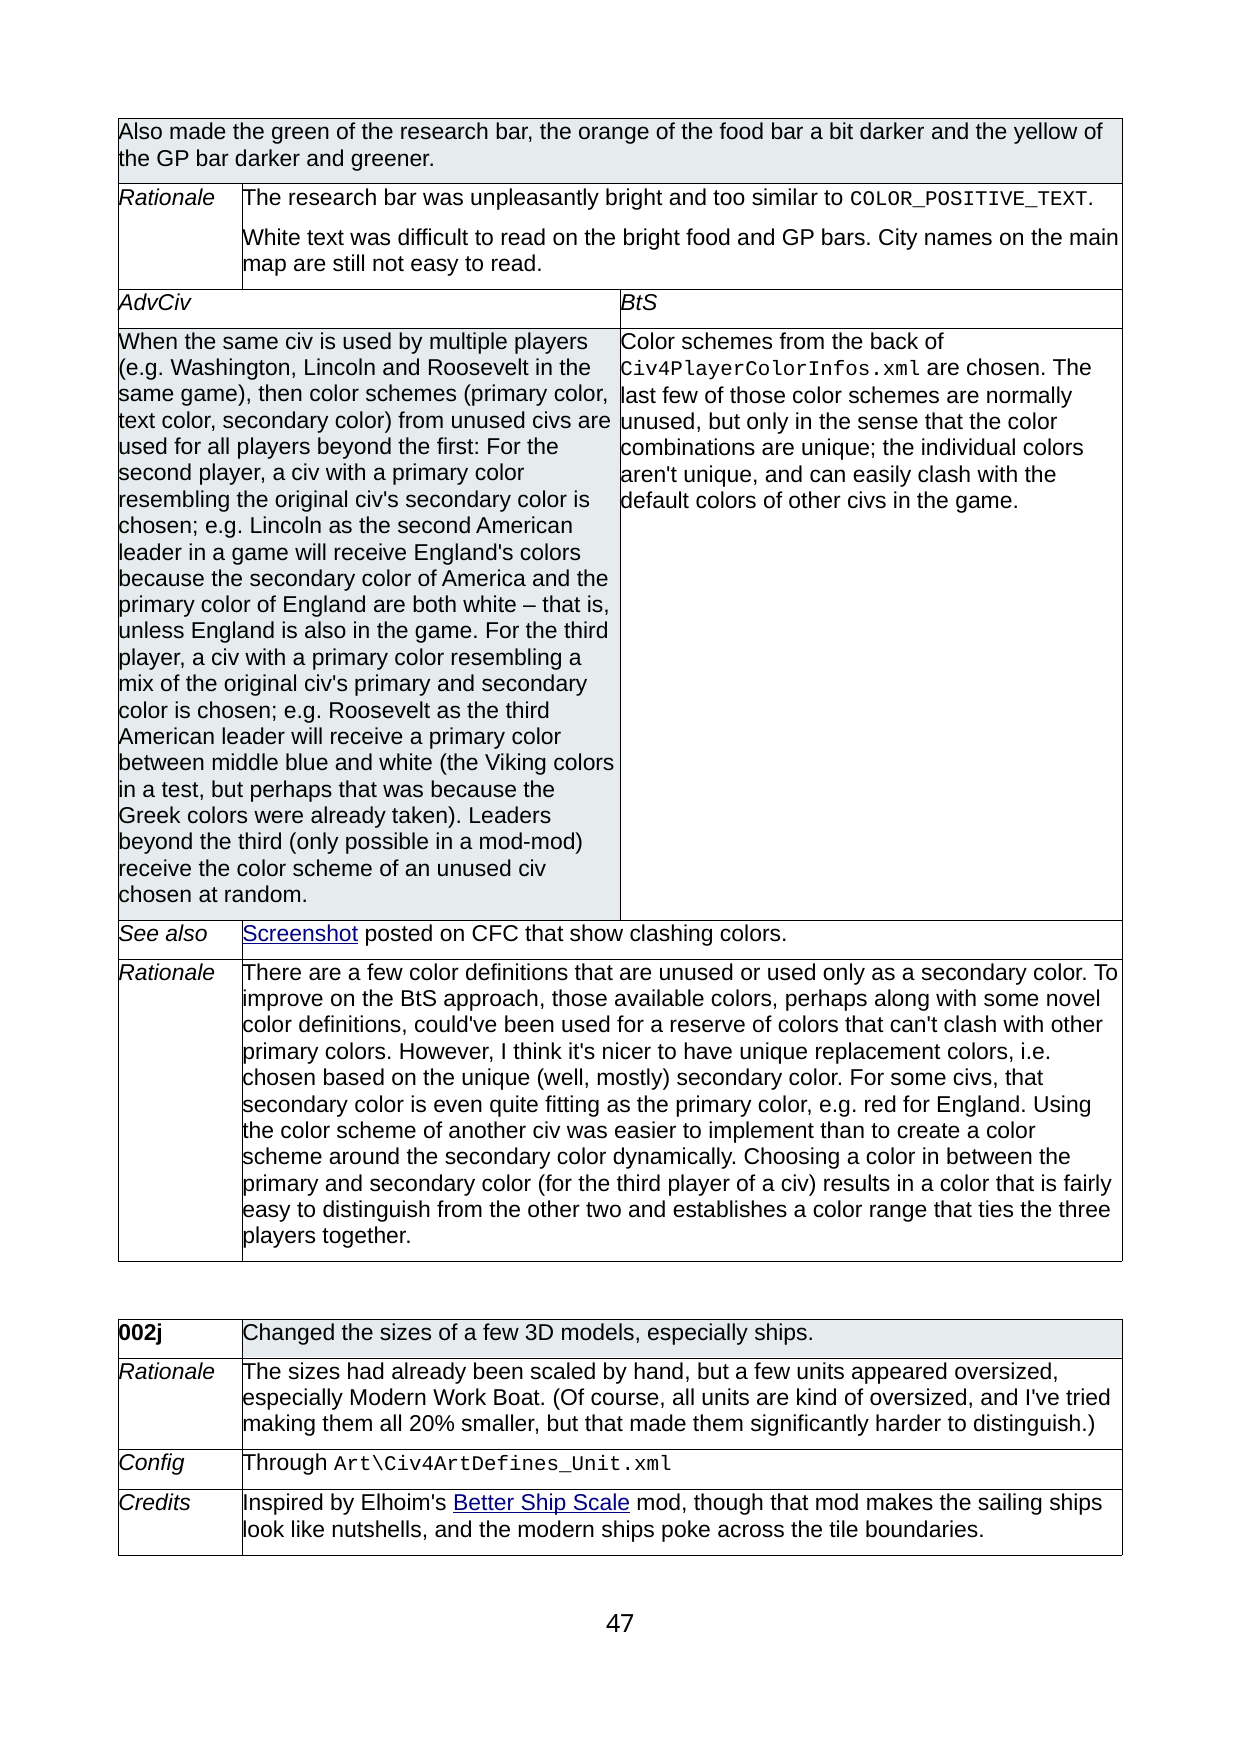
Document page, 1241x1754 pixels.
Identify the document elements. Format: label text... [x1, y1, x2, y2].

table_cell Screenshot posted on CFC that show clashing colors. [243, 921, 1122, 959]
table_header 002j [119, 1320, 242, 1357]
table_cell The research bar was unpleasantly bright and too similar to COLOR_POSITIVE_TEXT. White text was difficult to read on the bright food and GP bars. City names on the main map are still not easy to read. [243, 184, 1122, 289]
table_cell When the same civ is used by multiple players (e.g. Washington, Lincoln and Roosevelt in the same game), then color schemes (primary color, text color, secondary color) from unused civs are used for all players beyond the first: For the second player, a civ with a primary color resembling the original civ's secondary color is chosen; e.g. Lincoln as the second American leader in a game will receive England's colors because the secondary color of America and the primary color of England are both white – that is, unless England is also in the game. For the third player, a civ with a primary color resembling a mix of the original civ's primary and secondary color is chosen; e.g. Roosevelt as the third American leader will receive a primary color between middle blue and white (the Viking colors in a test, but perhaps that was because the Greek colors were already taken). Leaders beyond the third (only possible in a mod-mod) receive the color scheme of an unused civ chosen at random. [119, 329, 620, 920]
table_cell Rationale [119, 1359, 242, 1449]
table_cell Config [119, 1450, 242, 1489]
table_cell BtS [621, 290, 1122, 327]
table_cell See also [119, 921, 242, 959]
table_cell AdvCiv [119, 290, 620, 327]
table_header Changed the sizes of a few 3D models, especially ships. [243, 1320, 1122, 1357]
table_cell Also made the green of the research bar, the orange of the food bar a bit darker and the yellow of the GP bar darker and greener. [119, 119, 1122, 183]
table_cell Color schemes from the back of Civ4PlayerColorInfos.xml are chosen. The last few of those color schemes are normally unused, but only in the sense that the color combinations are unique; the individual colors aren't unique, and can easily clash with the default colors of other civs in the game. [621, 329, 1122, 920]
table_cell Rationale [119, 184, 242, 289]
table_cell Credits [119, 1490, 242, 1554]
table_cell There are a few color definitions that are unused or used only as a secondary color. To improve on the BtS approach, those available colors, perhaps along with some novel color definitions, could've been used for a reserve of colors that can't clash with other primary colors. However, I think it's nicer to have unique replacement colors, i.e. chosen based on the unique (well, mostly) secondary color. For some civs, that secondary color is even quite fitting as the primary color, e.g. red for England. Using the color scheme of another civ was easier to implement than to create a color scheme around the secondary color dynamically. Choosing a color in between the primary and secondary color (for the third player of a civ) results in a color that is fairly easy to distinguish from the other two and establishes a color range that ties the three players together. [243, 960, 1122, 1261]
table_cell Inspired by Elhoim's Better Ship Scale mod, though that mod makes the sailing ships look like nutshells, and the modern ships poke across the tile boundaries. [243, 1490, 1122, 1554]
table_cell Rationale [119, 960, 242, 1261]
table_cell The sizes had already been scaled by hand, but a few units appeared oversized, especially Modern Work Boat. (Of course, all units are kind of oversized, and I've tried making them all 20% smaller, but that made them significantly harder to distinguish.) [243, 1359, 1122, 1449]
table_cell Through Art\Civ4ArtDefines_Unit.xml [243, 1450, 1122, 1489]
